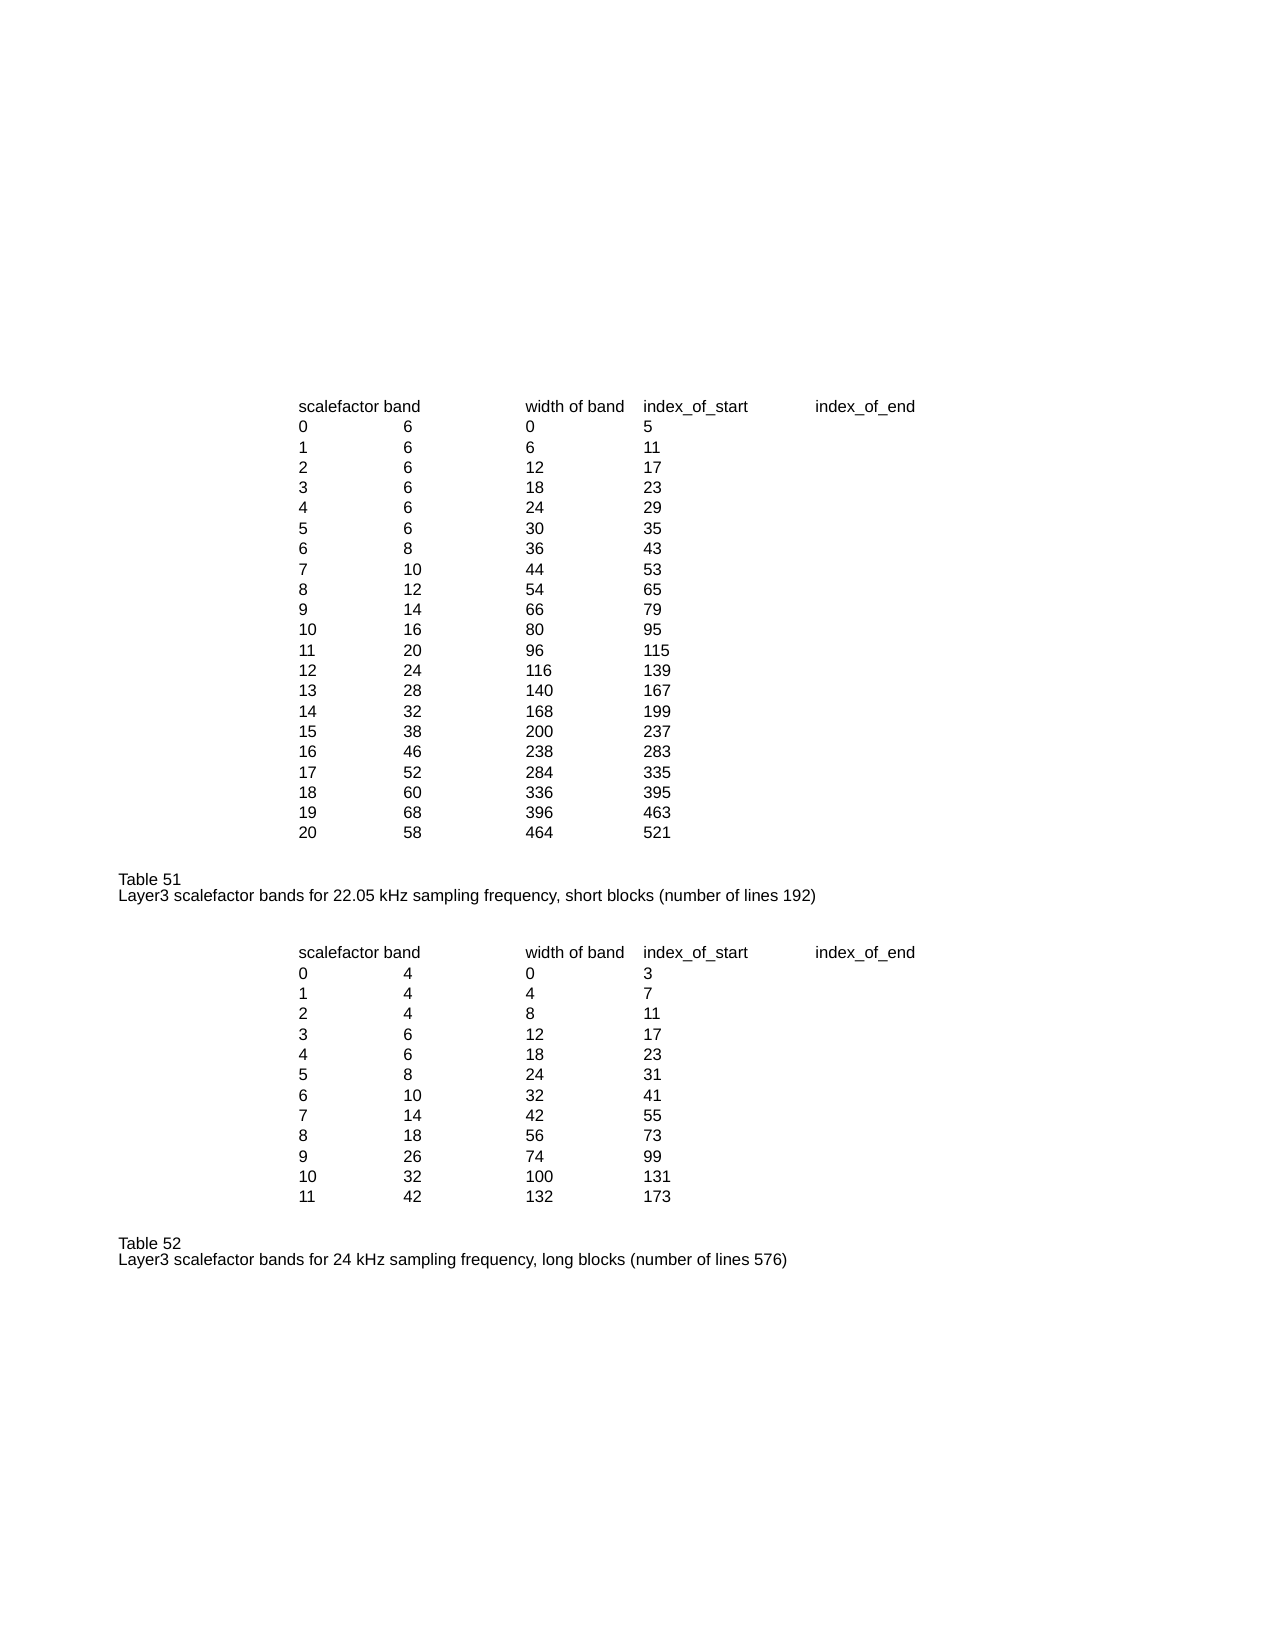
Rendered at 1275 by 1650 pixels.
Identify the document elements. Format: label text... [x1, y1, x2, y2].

text 3 6 12 17 [298, 1024, 1157, 1044]
text 12 24 116 139 [298, 661, 1157, 680]
text 14 32 168 199 [298, 701, 1157, 721]
text Table 51 Layer3 scalefactor bands for 22.05 kHz sampling frequency, short blocks (number of lines 192) [118, 870, 1157, 905]
text 16 46 238 283 [298, 742, 1157, 761]
text 17 52 284 335 [298, 762, 1157, 782]
text 10 32 100 131 [298, 1167, 1157, 1186]
text 5 8 24 31 [298, 1065, 1157, 1084]
text 18 60 336 395 [298, 783, 1157, 802]
text 11 20 96 115 [298, 641, 1157, 660]
text 6 8 36 43 [298, 539, 1157, 558]
text 7 10 44 53 [298, 559, 1157, 578]
text 0 4 0 3 [298, 963, 1157, 983]
text 7 14 42 55 [298, 1106, 1157, 1125]
text 4 6 18 23 [298, 1045, 1157, 1064]
text 11 42 132 173 [298, 1187, 1157, 1206]
text 9 26 74 99 [298, 1146, 1157, 1166]
text 19 68 396 463 [298, 803, 1157, 822]
text Table 52 Layer3 scalefactor bands for 24 kHz sampling frequency, long blocks (number of lines 576) [118, 1234, 1157, 1268]
text 1 4 4 7 [298, 984, 1157, 1003]
text 4 6 24 29 [298, 498, 1157, 517]
text 8 12 54 65 [298, 579, 1157, 599]
text 6 10 32 41 [298, 1085, 1157, 1104]
text scalefactor band width of band index_of_start index_of_end [298, 397, 1157, 416]
text 20 58 464 521 [298, 823, 1157, 842]
text 2 6 12 17 [298, 458, 1157, 477]
text 9 14 66 79 [298, 600, 1157, 619]
text 13 28 140 167 [298, 681, 1157, 700]
text 3 6 18 23 [298, 478, 1157, 497]
text 2 4 8 11 [298, 1004, 1157, 1023]
text 0 6 0 5 [298, 417, 1157, 436]
text 5 6 30 35 [298, 519, 1157, 538]
text 8 18 56 73 [298, 1126, 1157, 1145]
text 1 6 6 11 [298, 437, 1157, 457]
text 10 16 80 95 [298, 620, 1157, 639]
text scalefactor band width of band index_of_start index_of_end [298, 943, 1157, 962]
text 15 38 200 237 [298, 722, 1157, 741]
